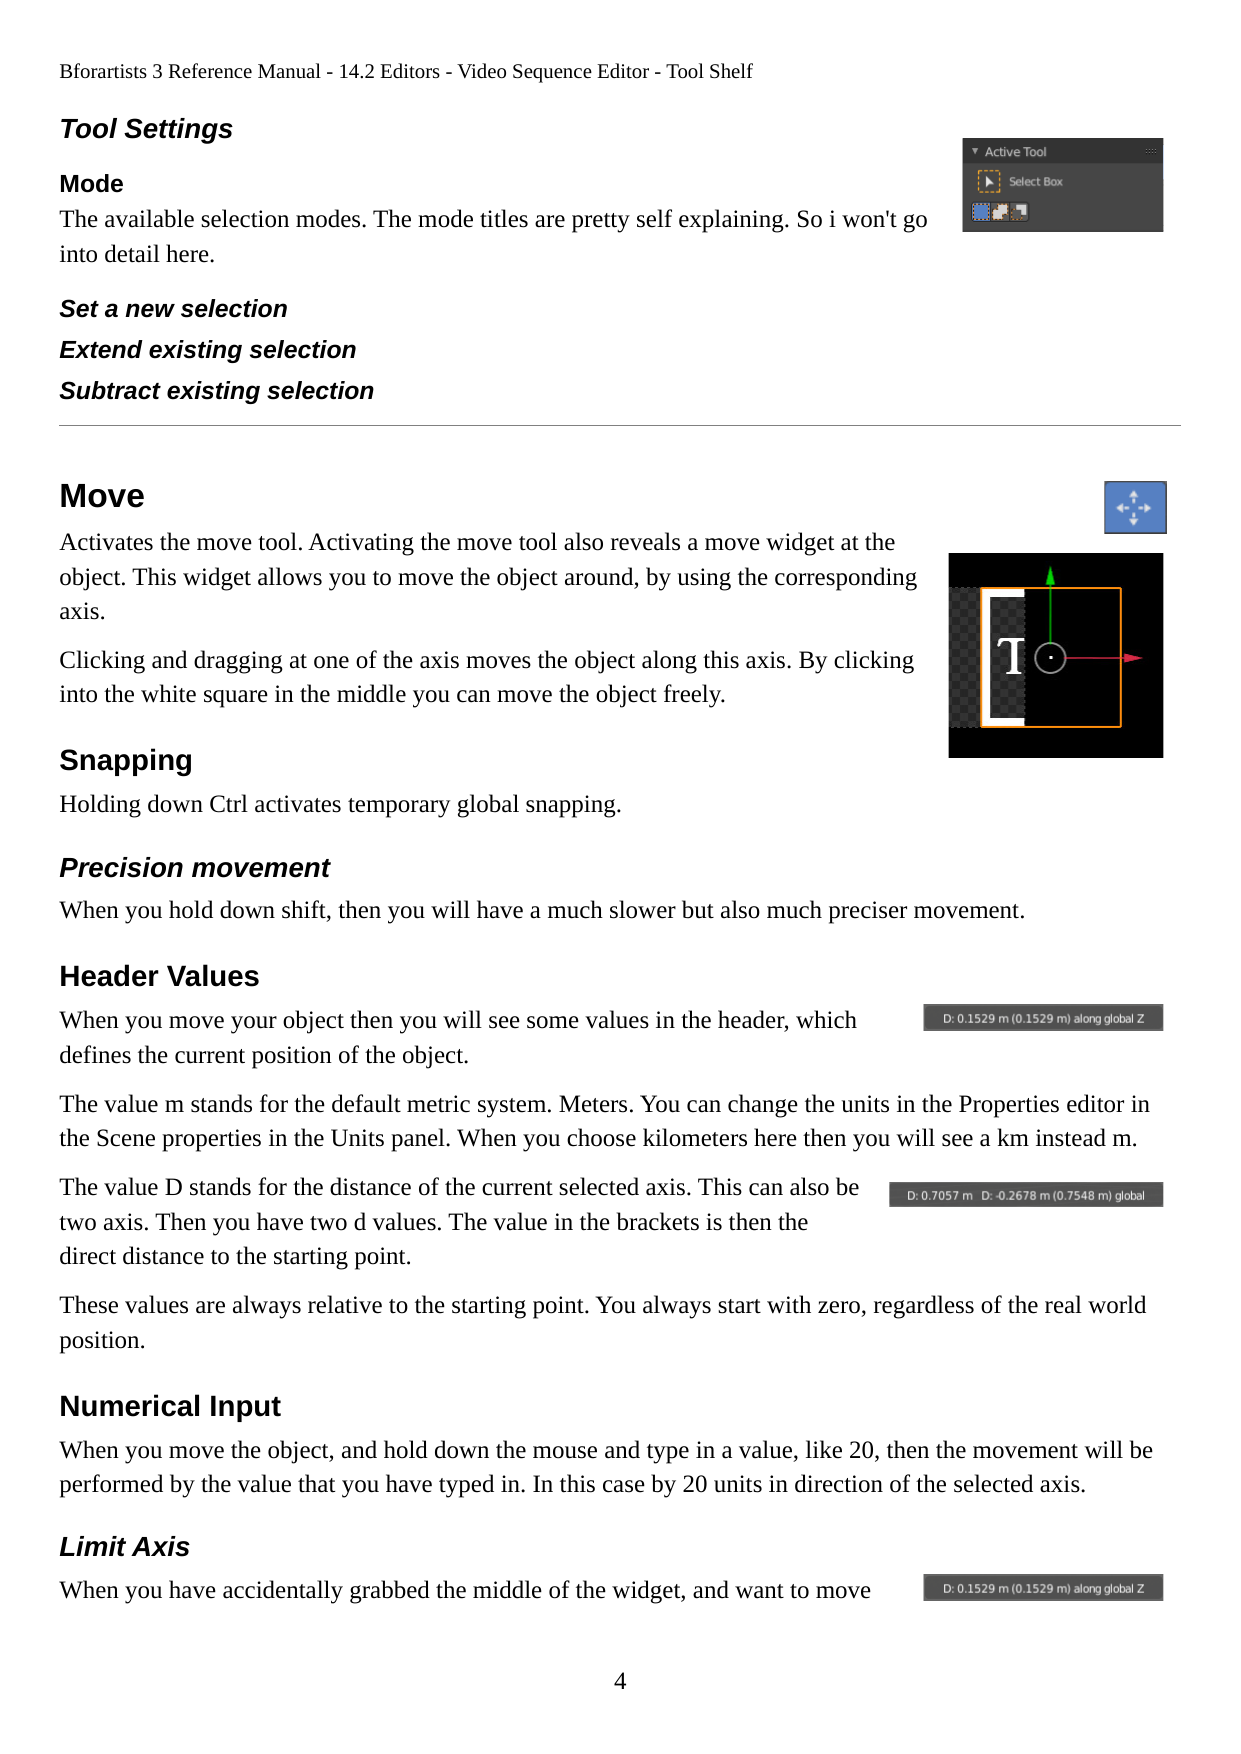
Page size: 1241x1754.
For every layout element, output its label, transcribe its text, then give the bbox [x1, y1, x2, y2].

text These values are always relative to the starting point. You always start with zero, regardless of the real world position. [59, 1290, 1181, 1354]
text When you hold down shift, then you will have a much slower but also much preciser movement. [59, 895, 1181, 924]
subtitle Snapping [59, 743, 1181, 777]
text Clicking and dragging at one of the axis moves the object along this axis. By clicking into the white square in the middle you can move the object freely. [59, 645, 948, 708]
text The available selection modes. The mode titles are pretty self explaining. So i won't go into detail here. [59, 204, 1181, 267]
picture [889, 1182, 1164, 1207]
subtitle Numerical Input [59, 1388, 1181, 1422]
subtitle [1164, 169, 1181, 198]
text Activates the move tool. Activating the move tool also reveals a move widget at the object. This widget allows you to move the object around, by using the corresponding axis. [59, 527, 1181, 625]
text The value m stands for the default metric system. Meters. You can change the units in the Properties editor in the Scene properties in the Units panel. When you choose kilometers here then you will see a km instead m. [59, 1089, 1181, 1152]
subtitle Precision movement [59, 851, 1181, 883]
picture [1104, 481, 1167, 534]
text When you move your object then you will see some values in the header, which defines the current position of the object. [59, 1005, 1181, 1068]
subtitle Move [59, 476, 1181, 514]
subtitle Extend existing selection [59, 335, 1181, 364]
picture [923, 1574, 1164, 1601]
subtitle Tool Settings [59, 113, 1181, 144]
subtitle Set a new selection [59, 294, 1181, 323]
picture [962, 138, 1164, 232]
text When you move the object, and hold down the mouse and type in a value, like 20, then the movement will be performed by the value that you have typed in. In this case by 20 units in direction of the selected axis. [59, 1435, 1181, 1498]
subtitle Mode [59, 169, 962, 198]
text Holding down Ctrl activates temporary global snapping. [59, 789, 1181, 818]
subtitle Limit Axis [59, 1531, 1181, 1563]
subtitle Header Values [59, 959, 1181, 993]
picture [948, 553, 1164, 758]
text When you have accidentally grabbed the middle of the widget, and want to move [59, 1575, 1181, 1604]
picture [923, 1004, 1164, 1031]
text The value D stands for the distance of the current selected axis. This can also be two axis. Then you have two d values. The value in the brackets is then the direct distance to the starting point. [59, 1172, 1181, 1270]
subtitle Subtract existing selection [59, 376, 1181, 405]
